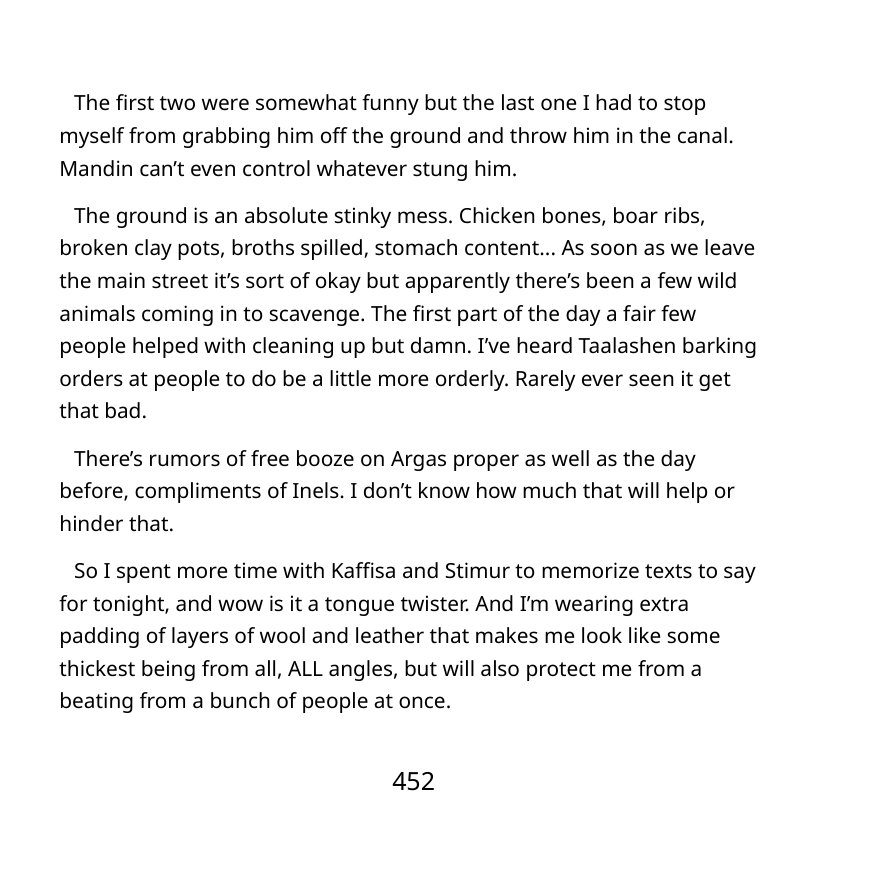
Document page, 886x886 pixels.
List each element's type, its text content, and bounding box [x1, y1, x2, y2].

text So I spent more time with Kaffisa and Stimur to memorize texts to say for tonight, and wow is it a tongue twister. And I’m wearing extra padding of layers of wool and leather that makes me look like some thickest being from all, ALL angles, but will also protect me from a beating from a bunch of people at once. [59, 556, 768, 715]
text The first two were somewhat funny but the last one I had to stop myself from grabbing him off the ground and throw him in the canal. Mandin can’t even control whatever stung him. [59, 88, 768, 182]
text The ground is an absolute stinky mess. Chicken bones, boar ribs, broken clay pots, broths spilled, stomach content... As soon as we leave the main street it’s sort of okay but apparently there’s been a few wild animals coming in to scavenge. The first part of the day a fair few people helped with cleaning up but damn. I’ve heard Taalashen barking orders at people to do be a little more orderly. Rarely ever seen it get that bad. [59, 201, 768, 425]
text There’s rumors of free booze on Argas proper as well as the day before, compliments of Inels. I don’t know how much that will help or hinder that. [59, 444, 768, 537]
